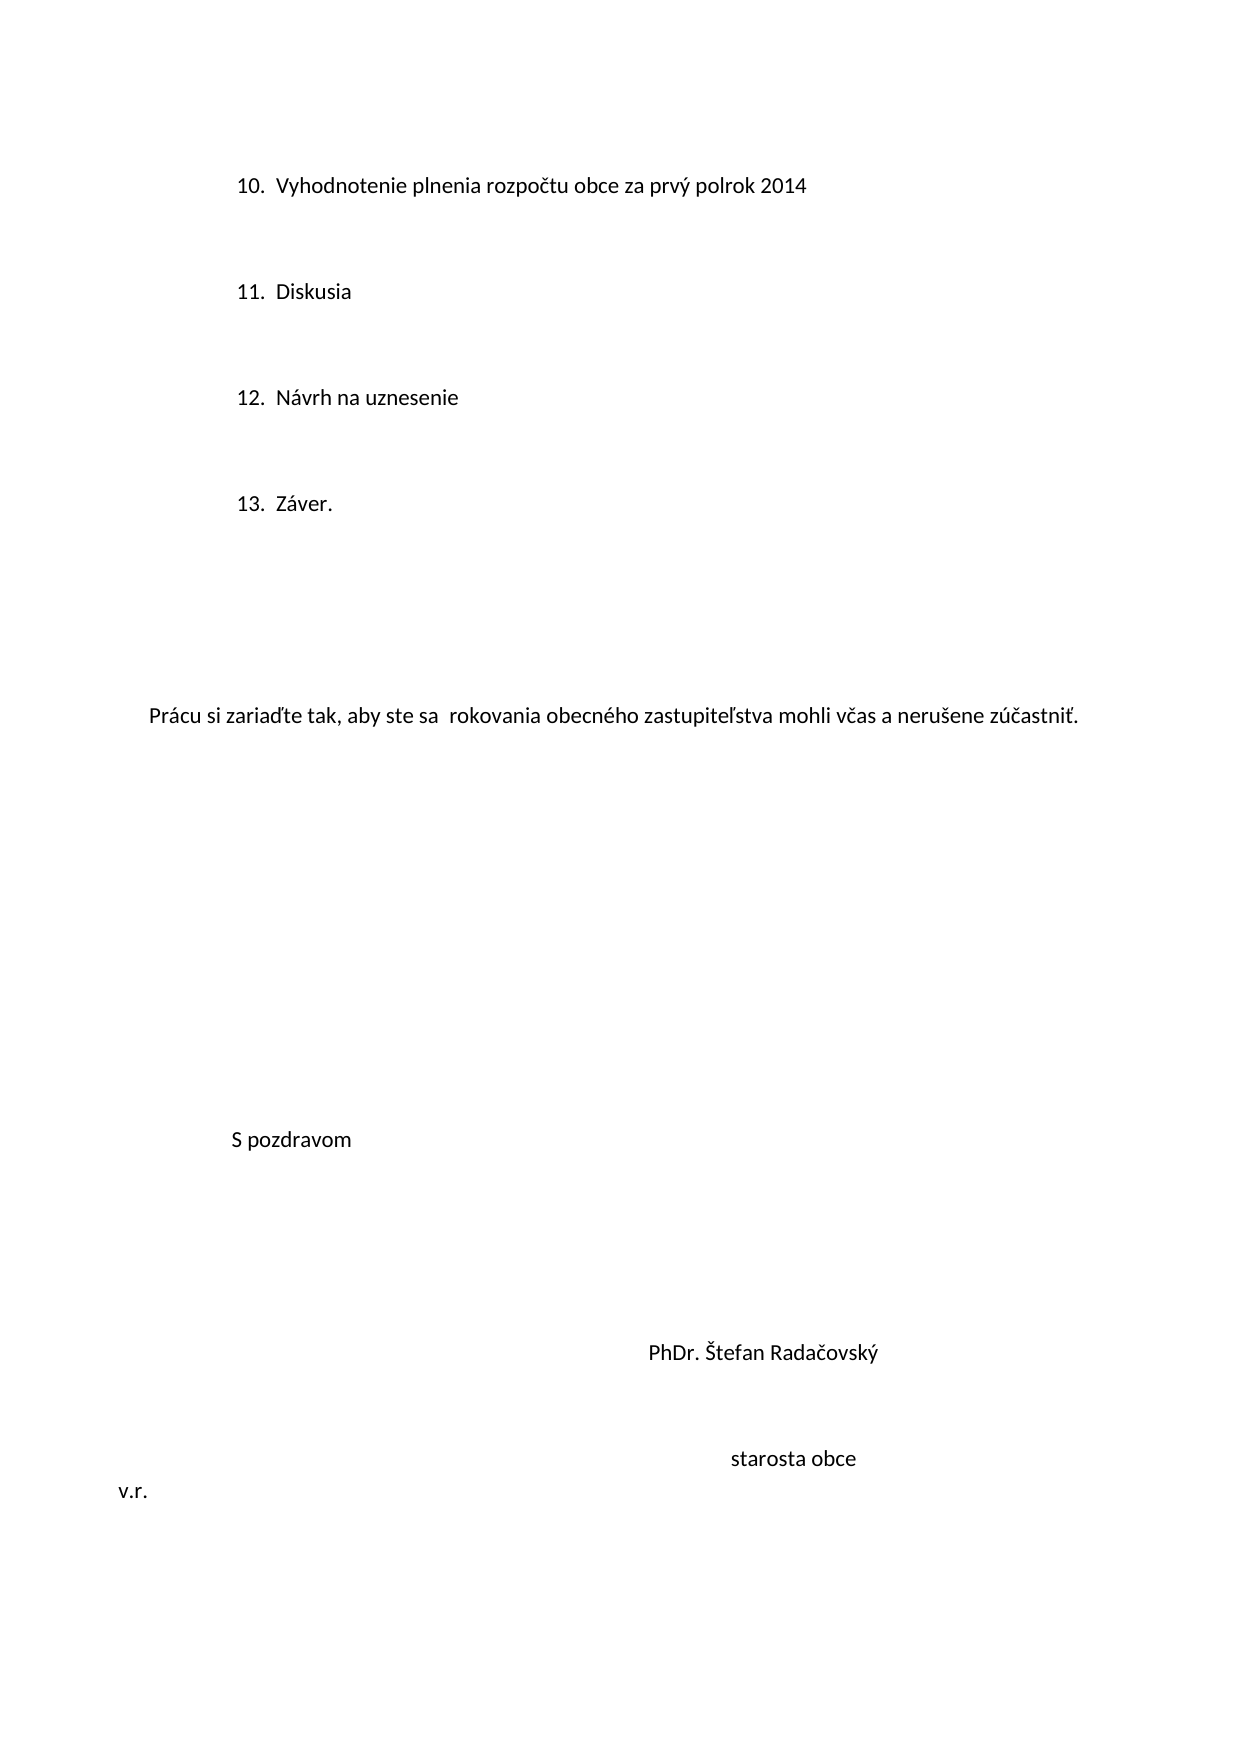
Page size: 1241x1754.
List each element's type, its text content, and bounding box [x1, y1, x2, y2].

text 11. Diskusia [118, 277, 1122, 305]
text 13. Záver. [118, 489, 1122, 517]
text PhDr. Štefan Radačovský [118, 1338, 1122, 1366]
text 12. Návrh na uznesenie [118, 383, 1122, 411]
text starosta obce v.r. [118, 1444, 1122, 1504]
text 10. Vyhodnotenie plnenia rozpočtu obce za prvý polrok 2014 [118, 171, 1122, 199]
text Prácu si zariaďte tak, aby ste sa rokovania obecného zastupiteľstva mohli včas a nerušene zúčastniť. [118, 701, 1122, 729]
text S pozdravom [118, 1126, 1122, 1153]
